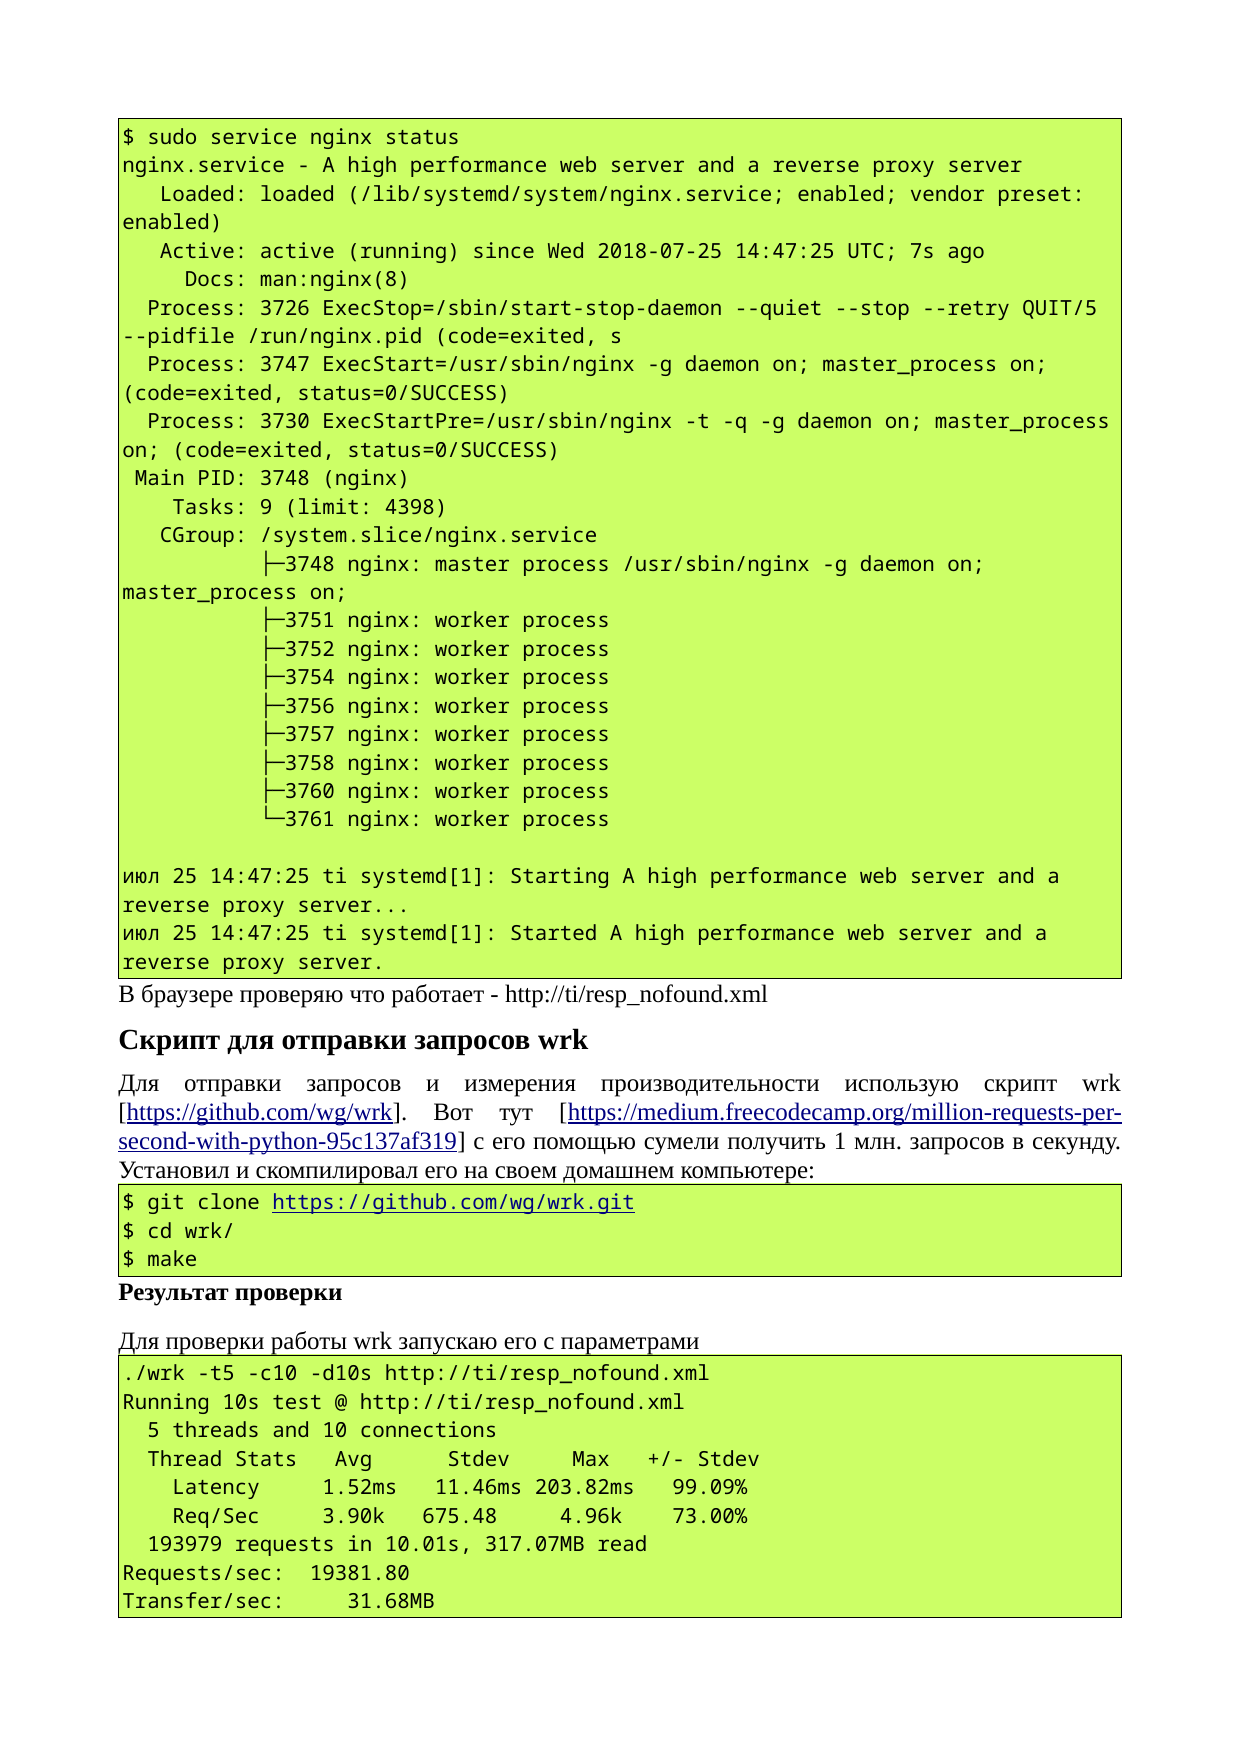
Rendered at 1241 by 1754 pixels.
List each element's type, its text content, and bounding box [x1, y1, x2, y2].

text июл 25 14:47:25 ti systemd[1]: Started A high performance web server and a reverse proxy server. [119, 914, 1121, 978]
text Active: active (running) since Wed 2018-07-25 14:47:25 UTC; 7s ago [119, 232, 1121, 260]
text ├─3758 nginx: worker process [119, 744, 1121, 772]
text В браузере проверяю что работает - http://ti/resp_nofound.xml [118, 979, 1122, 1008]
text Process: 3730 ExecStartPre=/usr/sbin/nginx -t -q -g daemon on; master_process on; (code=exited, status=0/SUCCESS) [119, 402, 1121, 459]
text Docs: man:nginx(8) [119, 260, 1121, 289]
text ├─3756 nginx: worker process [119, 687, 1121, 715]
text ├─3757 nginx: worker process [119, 715, 1121, 744]
text Tasks: 9 (limit: 4398) [119, 488, 1121, 516]
text ├─3748 nginx: master process /usr/sbin/nginx -g daemon on; master_process on; [119, 545, 1121, 602]
text Running 10s test @ http://ti/resp_nofound.xml [119, 1383, 1121, 1411]
text Main PID: 3748 (nginx) [119, 459, 1121, 488]
text └─3761 nginx: worker process [119, 801, 1121, 829]
text Process: 3726 ExecStop=/sbin/start-stop-daemon --quiet --stop --retry QUIT/5 --pidfile /run/nginx.pid (code=exited, s [119, 289, 1121, 346]
text $ git clone https://github.com/wg/wrk.git [119, 1185, 1121, 1212]
text Результат проверки [118, 1277, 1122, 1306]
text ├─3751 nginx: worker process [119, 602, 1121, 630]
text nginx.service - A high performance web server and a reverse proxy server [119, 147, 1121, 175]
text 5 threads and 10 connections [119, 1411, 1121, 1440]
subtitle Скрипт для отправки запросов wrk [118, 1022, 1122, 1056]
text 193979 requests in 10.01s, 317.07MB read [119, 1525, 1121, 1554]
text Thread Stats Avg Stdev Max +/- Stdev [119, 1440, 1121, 1468]
text $ cd wrk/ [119, 1212, 1121, 1240]
text Loaded: loaded (/lib/systemd/system/nginx.service; enabled; vendor preset: enabled) [119, 175, 1121, 232]
text Для проверки работы wrk запускаю его с параметрами [118, 1326, 1122, 1354]
text ./wrk -t5 -c10 -d10s http://ti/resp_nofound.xml [119, 1356, 1121, 1383]
text Requests/sec: 19381.80 [119, 1554, 1121, 1582]
text CGroup: /system.slice/nginx.service [119, 516, 1121, 545]
text ├─3754 nginx: worker process [119, 658, 1121, 687]
text Process: 3747 ExecStart=/usr/sbin/nginx -g daemon on; master_process on; (code=exited, status=0/SUCCESS) [119, 346, 1121, 402]
text Latency 1.52ms 11.46ms 203.82ms 99.09% [119, 1468, 1121, 1497]
text Для отправки запросов и измерения производительности использую скрипт wrk [https://github.com/wg/wrk]. Вот тут [https://medium.freecodecamp.org/million-requests-per-second-with-python-95c137af319] с его помощью сумели получить 1 млн. запросов в секунду. Установил и скомпилировал его на своем домашнем компьютере: [118, 1068, 1122, 1183]
text Transfer/sec: 31.68MB [119, 1582, 1121, 1617]
text $ sudo service nginx status [119, 119, 1121, 147]
text ├─3760 nginx: worker process [119, 772, 1121, 801]
text июл 25 14:47:25 ti systemd[1]: Starting A high performance web server and a reverse proxy server... [119, 857, 1121, 914]
text ├─3752 nginx: worker process [119, 630, 1121, 658]
text $ make [119, 1240, 1121, 1276]
